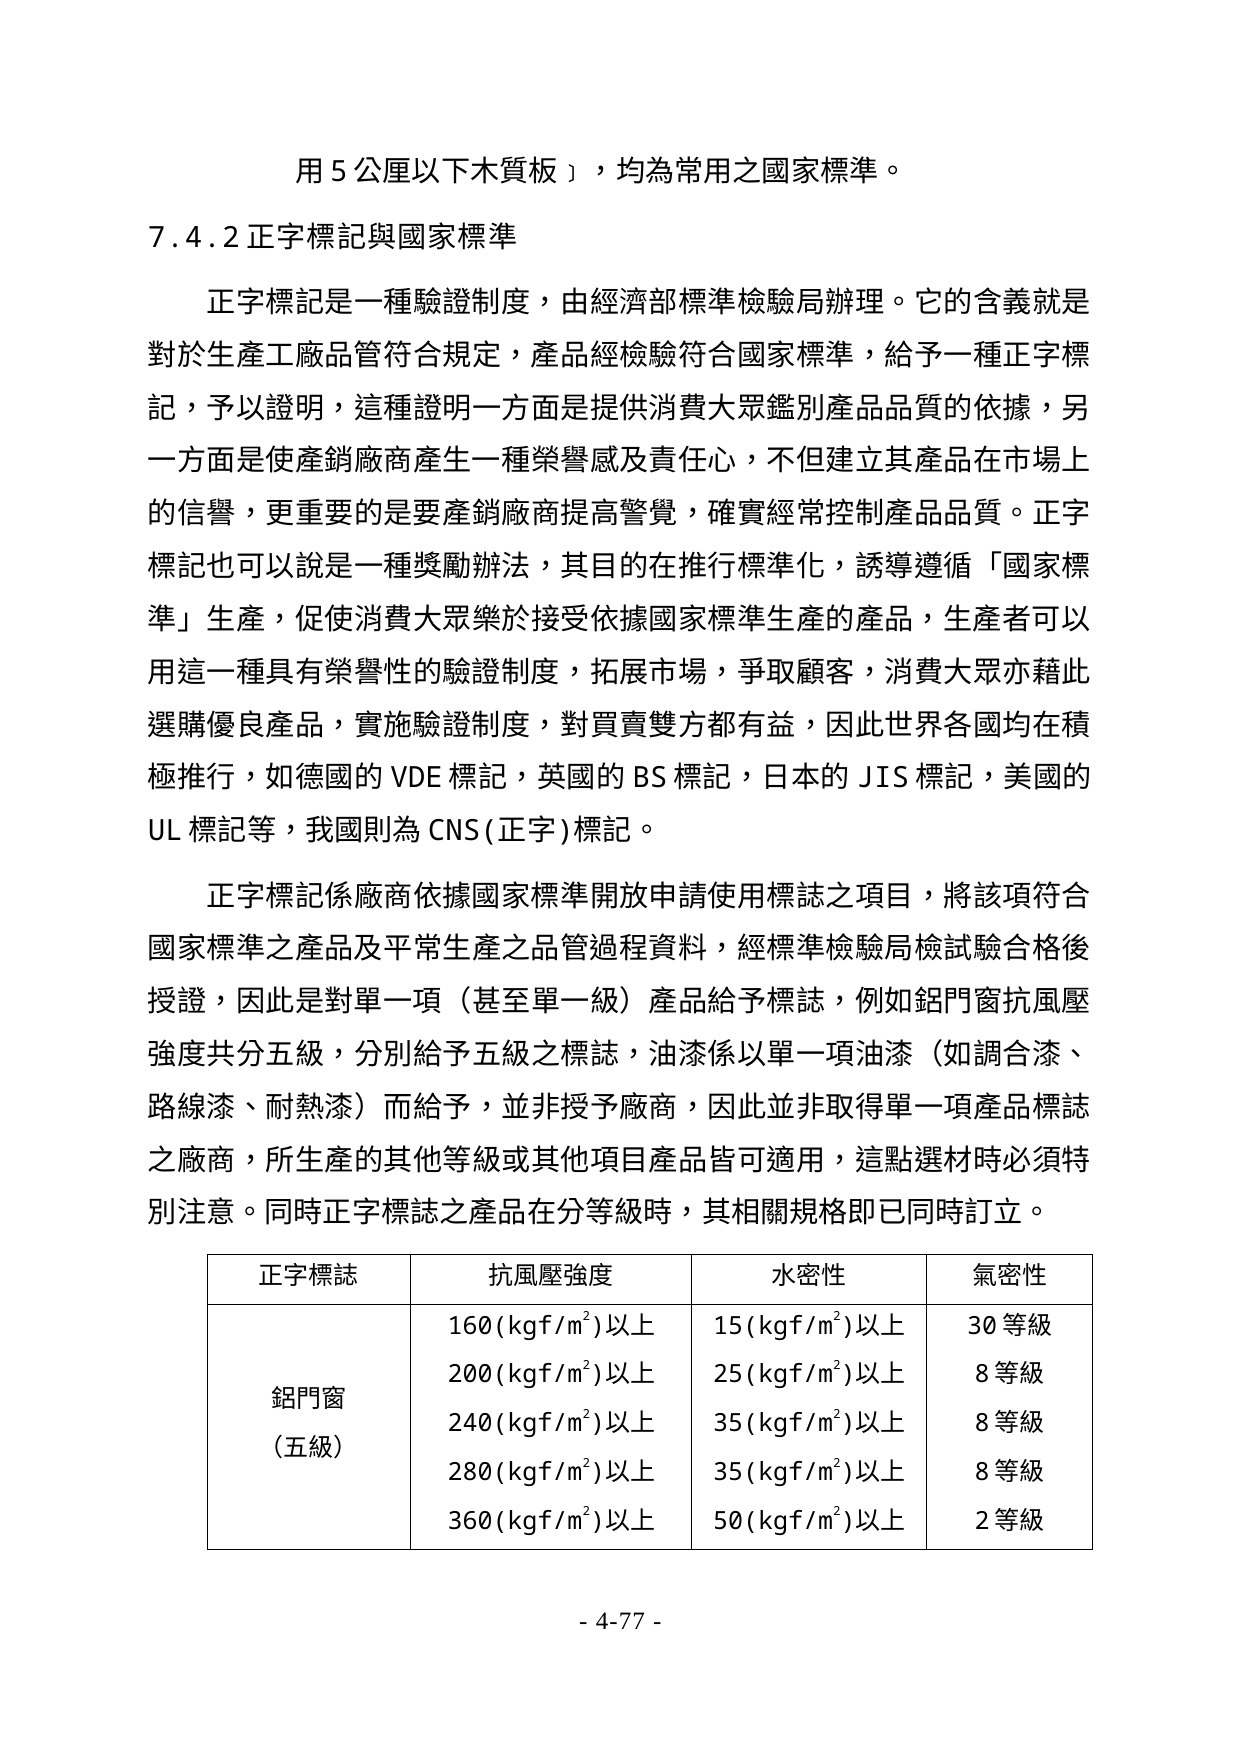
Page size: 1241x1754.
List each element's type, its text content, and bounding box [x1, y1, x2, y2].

text 用5公厘以下木質板﹞，均為常用之國家標準。 [272, 148, 1092, 190]
text 7.4.2正字標記與國家標準 [148, 213, 1092, 256]
text 正字標記係廠商依據國家標準開放申請使用標誌之項目，將該項符合國家標準之產品及平常生產之品管過程資料，經標準檢驗局檢試驗合格後授證，因此是對單一項（甚至單一級）產品給予標誌，例如鋁門窗抗風壓強度共分五級，分別給予五級之標誌，油漆係以單一項油漆（如調合漆、路線漆、耐熱漆）而給予，並非授予廠商，因此並非取得單一項產品標誌之廠商，所生產的其他等級或其他項目產品皆可適用，這點選材時必須特別注意。同時正字標誌之產品在分等級時，其相關規格即已同時訂立。 [148, 872, 1092, 1231]
table_cell 30等級 8等級 8等級 8等級 2等級 [927, 1305, 1092, 1549]
table_cell 15(kgf/m2)以上 25(kgf/m2)以上 35(kgf/m2)以上 35(kgf/m2)以上 50(kgf/m2)以上 [692, 1305, 926, 1549]
table_cell 160(kgf/m2)以上 200(kgf/m2)以上 240(kgf/m2)以上 280(kgf/m2)以上 360(kgf/m2)以上 [411, 1305, 691, 1549]
table_cell 鋁門窗 （五級） [208, 1305, 410, 1549]
table_header 水密性 [692, 1255, 926, 1304]
text 正字標記是一種驗證制度，由經濟部標準檢驗局辦理。它的含義就是對於生產工廠品管符合規定，產品經檢驗符合國家標準，給予一種正字標記，予以證明，這種證明一方面是提供消費大眾鑑別產品品質的依據，另一方面是使產銷廠商產生一種榮譽感及責任心，不但建立其產品在市場上的信譽，更重要的是要產銷廠商提高警覺，確實經常控制產品品質。正字標記也可以說是一種獎勵辦法，其目的在推行標準化，誘導遵循「國家標準」生產，促使消費大眾樂於接受依據國家標準生產的產品，生產者可以用這一種具有榮譽性的驗證制度，拓展市場，爭取顧客，消費大眾亦藉此選購優良產品，實施驗證制度，對買賣雙方都有益，因此世界各國均在積極推行，如德國的VDE標記，英國的BS標記，日本的JIS標記，美國的UL標記等，我國則為CNS(正字)標記。 [148, 278, 1092, 849]
table_header 抗風壓強度 [411, 1255, 691, 1304]
table_header 正字標誌 [208, 1255, 410, 1304]
table_header 氣密性 [927, 1255, 1092, 1304]
